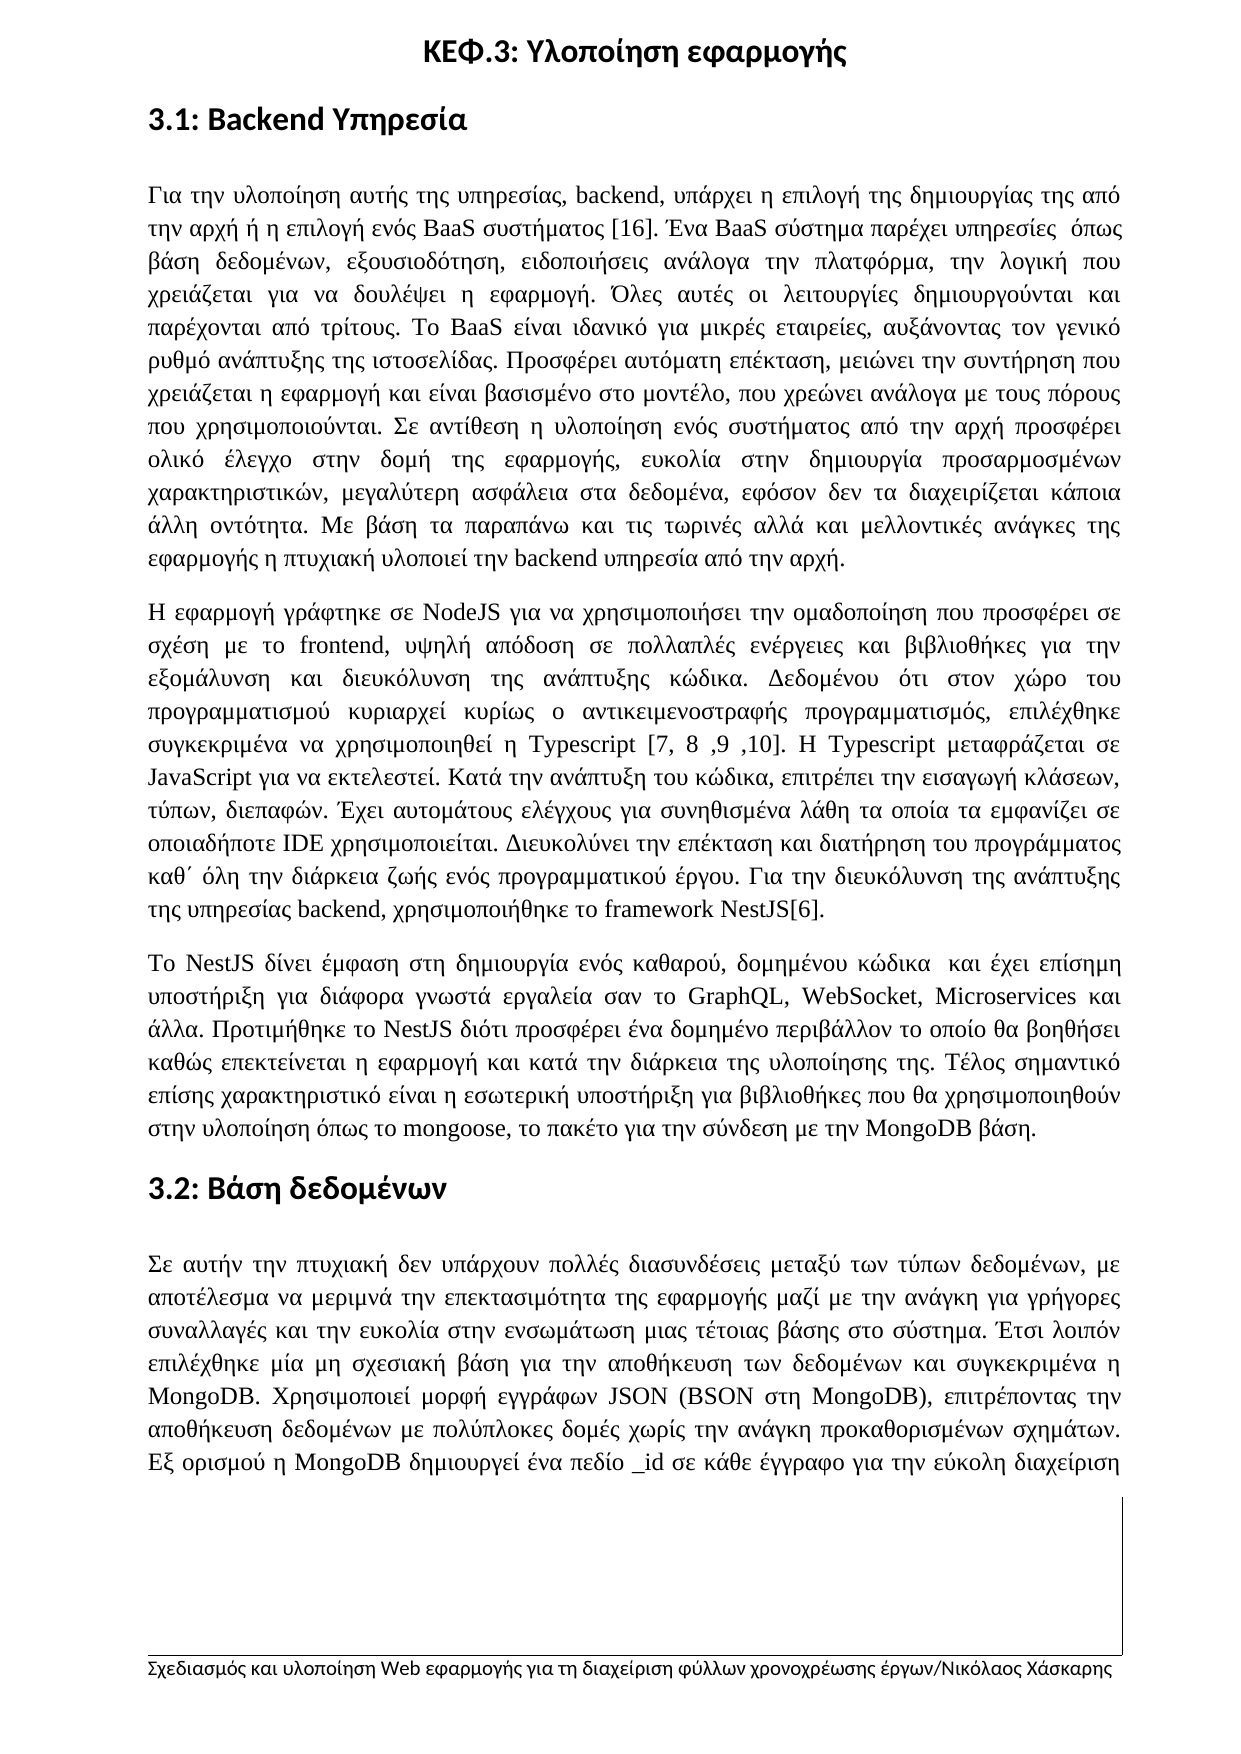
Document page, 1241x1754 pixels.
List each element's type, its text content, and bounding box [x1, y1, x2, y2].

text Για την υλοποίηση αυτής της υπηρεσίας, backend, υπάρχει η επιλογή της δημιουργίας της από την αρχή ή η επιλογή ενός BaaS συστήματος [16]. Ένα BaaS σύστημα παρέχει υπηρεσίες όπως βάση δεδομένων, εξουσιοδότηση, ειδοποιήσεις ανάλογα την πλατφόρμα, την λογική που χρειάζεται για να δουλέψει η εφαρμογή. Όλες αυτές οι λειτουργίες δημιουργούνται και παρέχονται από τρίτους. Το BaaS είναι ιδανικό για μικρές εταιρείες, αυξάνοντας τον γενικό ρυθμό ανάπτυξης της ιστοσελίδας. Προσφέρει αυτόματη επέκταση, μειώνει την συντήρηση που χρειάζεται η εφαρμογή και είναι βασισμένο στο μοντέλο, που χρεώνει ανάλογα με τους πόρους που χρησιμοποιούνται. Σε αντίθεση η υλοποίηση ενός συστήματος από την αρχή προσφέρει ολικό έλεγχο στην δομή της εφαρμογής, ευκολία στην δημιουργία προσαρμοσμένων χαρακτηριστικών, μεγαλύτερη ασφάλεια στα δεδομένα, εφόσον δεν τα διαχειρίζεται κάποια άλλη οντότητα. Με βάση τα παραπάνω και τις τωρινές αλλά και μελλοντικές ανάγκες της εφαρμογής η πτυχιακή υλοποιεί την backend υπηρεσία από την αρχή. [148, 180, 1122, 572]
subtitle 3.2: Βάση δεδομένων [148, 1167, 1122, 1208]
subtitle 3.1: Backend Υπηρεσία [148, 98, 1122, 139]
text Το NestJS δίνει έμφαση στη δημιουργία ενός καθαρού, δομημένου κώδικα και έχει επίσημη υποστήριξη για διάφορα γνωστά εργαλεία σαν το GraphQL, WebSocket, Microservices και άλλα. Προτιμήθηκε το NestJS διότι προσφέρει ένα δομημένο περιβάλλον το οποίο θα βοηθήσει καθώς επεκτείνεται η εφαρμογή και κατά την διάρκεια της υλοποίησης της. Τέλος σημαντικό επίσης χαρακτηριστικό είναι η εσωτερική υποστήριξη για βιβλιοθήκες που θα χρησιμοποιηθούν στην υλοποίηση όπως το mongoose, το πακέτο για την σύνδεση με την MongoDB βάση. [148, 948, 1122, 1142]
text Σε αυτήν την πτυχιακή δεν υπάρχουν πολλές διασυνδέσεις μεταξύ των τύπων δεδομένων, με αποτέλεσμα να μεριμνά την επεκτασιμότητα της εφαρμογής μαζί με την ανάγκη για γρήγορες συναλλαγές και την ευκολία στην ενσωμάτωση μιας τέτοιας βάσης στο σύστημα. Έτσι λοιπόν επιλέχθηκε μία μη σχεσιακή βάση για την αποθήκευση των δεδομένων και συγκεκριμένα η MongoDB. Χρησιμοποιεί μορφή εγγράφων JSON (BSON στη MongoDB), επιτρέποντας την αποθήκευση δεδομένων με πολύπλοκες δομές χωρίς την ανάγκη προκαθορισμένων σχημάτων. Εξ ορισμού η MongoDB δημιουργεί ένα πεδίο _id σε κάθε έγγραφο για την εύκολη διαχείριση [148, 1249, 1122, 1476]
subtitle ΚΕΦ.3: Υλοποίηση εφαρμογής [148, 31, 1122, 71]
text Η εφαρμογή γράφτηκε σε NodeJS για να χρησιμοποιήσει την ομαδοποίηση που προσφέρει σε σχέση με το frontend, υψηλή απόδοση σε πολλαπλές ενέργειες και βιβλιοθήκες για την εξομάλυνση και διευκόλυνση της ανάπτυξης κώδικα. Δεδομένου ότι στον χώρο του προγραμματισμού κυριαρχεί κυρίως ο αντικειμενοστραφής προγραμματισμός, επιλέχθηκε συγκεκριμένα να χρησιμοποιηθεί η Typescript [7, 8 ,9 ,10]. Η Typescript μεταφράζεται σε JavaScript για να εκτελεστεί. Κατά την ανάπτυξη του κώδικα, επιτρέπει την εισαγωγή κλάσεων, τύπων, διεπαφών. Έχει αυτομάτους ελέγχους για συνηθισμένα λάθη τα οποία τα εμφανίζει σε οποιαδήποτε IDE χρησιμοποιείται. Διευκολύνει την επέκταση και διατήρηση του προγράμματος καθ΄ όλη την διάρκεια ζωής ενός προγραμματικού έργου. Για την διευκόλυνση της ανάπτυξης της υπηρεσίας backend, χρησιμοποιήθηκε το framework NestJS[6]. [148, 597, 1122, 923]
